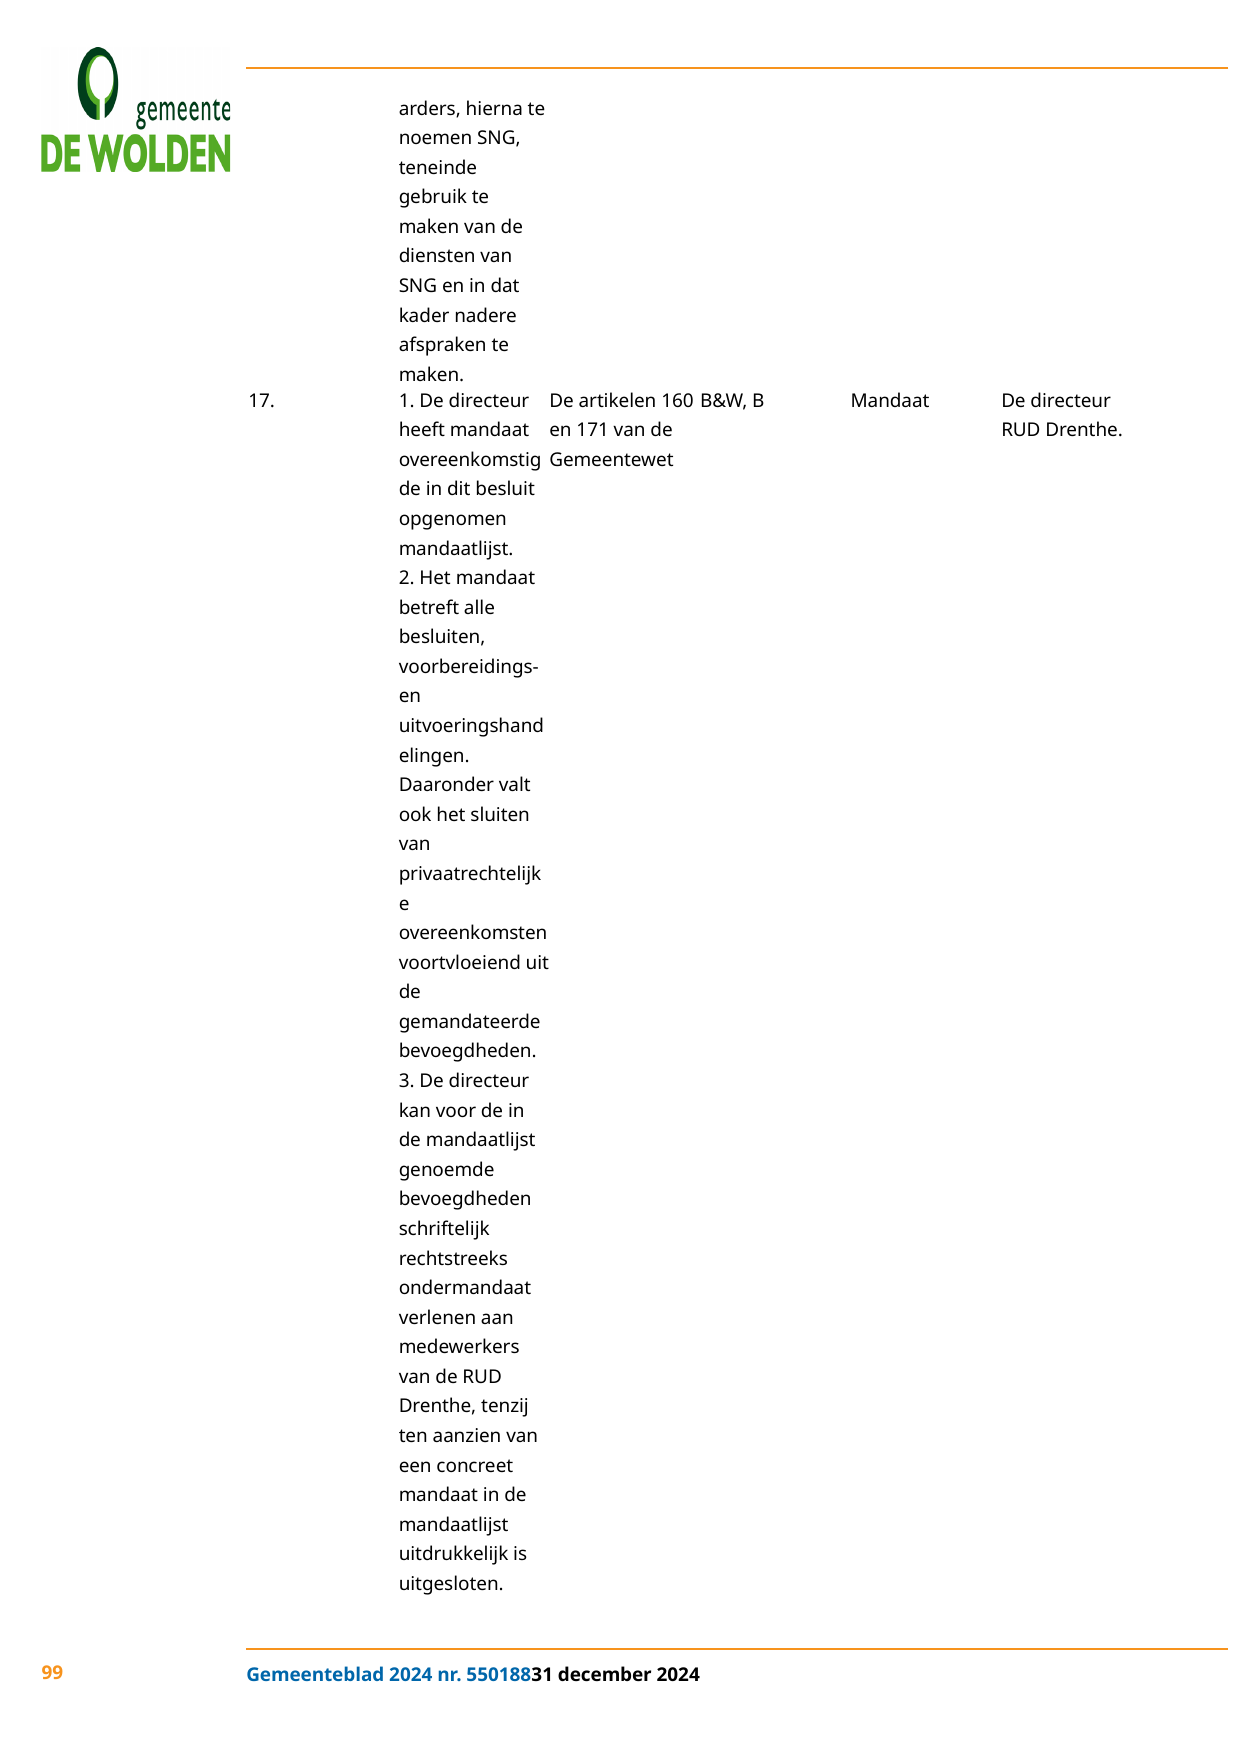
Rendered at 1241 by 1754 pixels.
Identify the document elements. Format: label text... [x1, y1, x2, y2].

table_cell B&W, B [700, 387, 850, 1596]
table_cell 17. [248, 387, 398, 1596]
table_cell [700, 95, 850, 387]
table_cell [850, 95, 1001, 387]
table_cell De directeur RUD Drenthe. [1001, 387, 1152, 1596]
table_cell De artikelen 160 en 171 van de Gemeentewet [549, 387, 700, 1596]
table_cell Mandaat [850, 387, 1001, 1596]
table_cell [1001, 95, 1152, 387]
picture [41, 47, 231, 172]
table_cell [248, 95, 398, 387]
table_cell [549, 95, 700, 387]
table_cell arders, hierna te noemen SNG, teneinde gebruik te maken van de diensten van SNG en in dat kader nadere afspraken te maken. [399, 95, 549, 387]
table_cell 1. De directeur heeft mandaat overeenkomstig de in dit besluit opgenomen mandaatlijst. 2. Het mandaat betreft alle besluiten, voorbereidings- en uitvoeringshandelingen. Daaronder valt ook het sluiten van privaatrechtelijke overeenkomsten voortvloeiend uit de gemandateerde bevoegdheden. 3. De directeur kan voor de in de mandaatlijst genoemde bevoegdheden schriftelijk rechtstreeks ondermandaat verlenen aan medewerkers van de RUD Drenthe, tenzij ten aanzien van een concreet mandaat in de mandaatlijst uitdrukkelijk is uitgesloten. [399, 387, 549, 1596]
